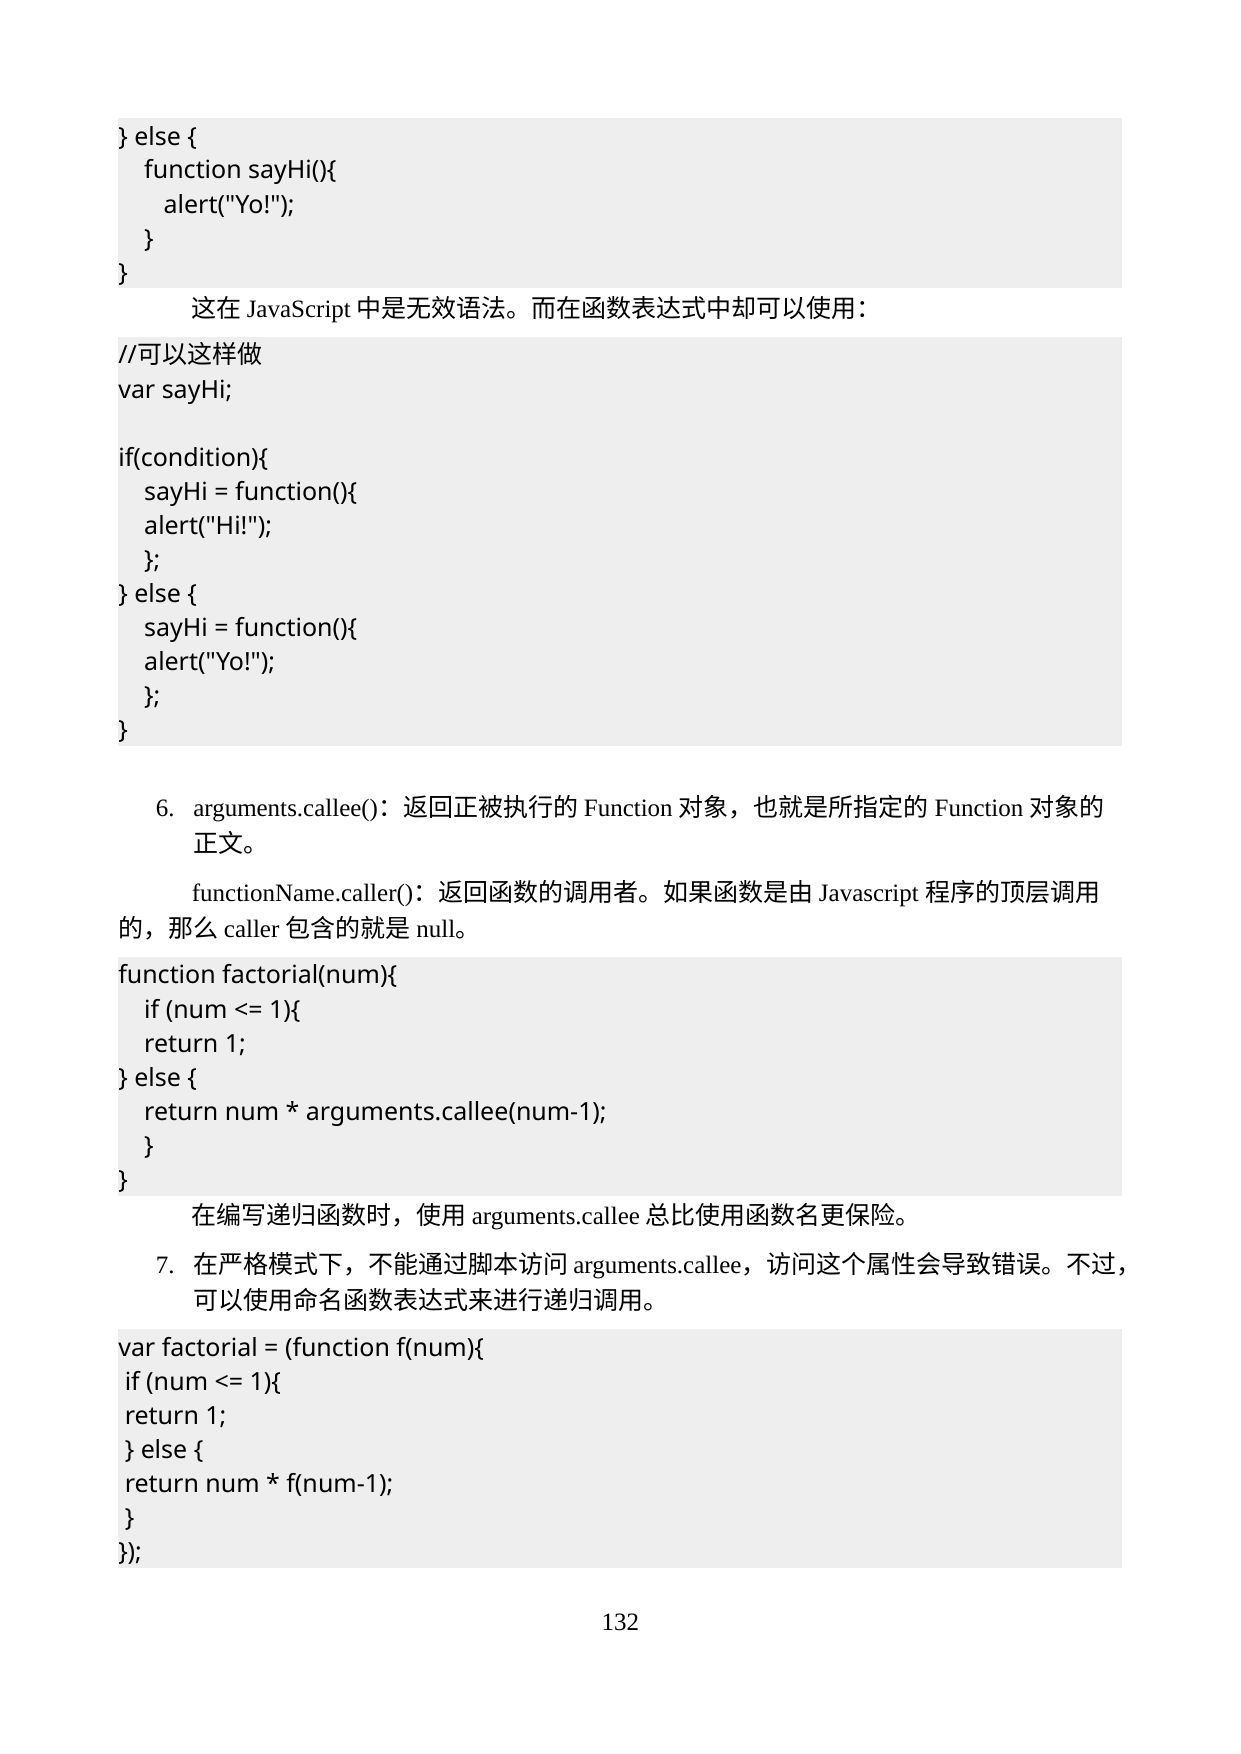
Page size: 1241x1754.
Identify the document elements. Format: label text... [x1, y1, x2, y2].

text 在编写递归函数时，使用arguments.callee总比使用函数名更保险。 [118, 1196, 1122, 1232]
table_header //可以这样做 var sayHi; if(condition){ sayHi = function(){ alert("Hi!"); }; } else { sayHi = function(){ alert("Yo!"); }; } [118, 337, 1122, 746]
text 这在JavaScript中是无效语法。而在函数表达式中却可以使用： [118, 288, 1122, 325]
table_header var factorial = (function f(num){ if (num <= 1){ return 1; } else { return num * f(num-1); } }); [118, 1329, 1122, 1568]
table_header function factorial(num){ if (num <= 1){ return 1; } else { return num * arguments.callee(num-1); } } [118, 957, 1122, 1196]
text functionName.caller()：返回函数的调用者。如果函数是由 Javascript 程序的顶层调用的，那么 caller 包含的就是 null。 [118, 872, 1122, 945]
table_header } else { function sayHi(){ alert("Yo!"); } } [118, 118, 1122, 288]
list 在严格模式下，不能通过脚本访问arguments.callee，访问这个属性会导致错误。不过，可以使用命名函数表达式来进行递归调用。 [156, 1244, 1122, 1317]
list arguments.callee()：返回正被执行的 Function 对象，也就是所指定的 Function 对象的正文。 [156, 787, 1122, 860]
